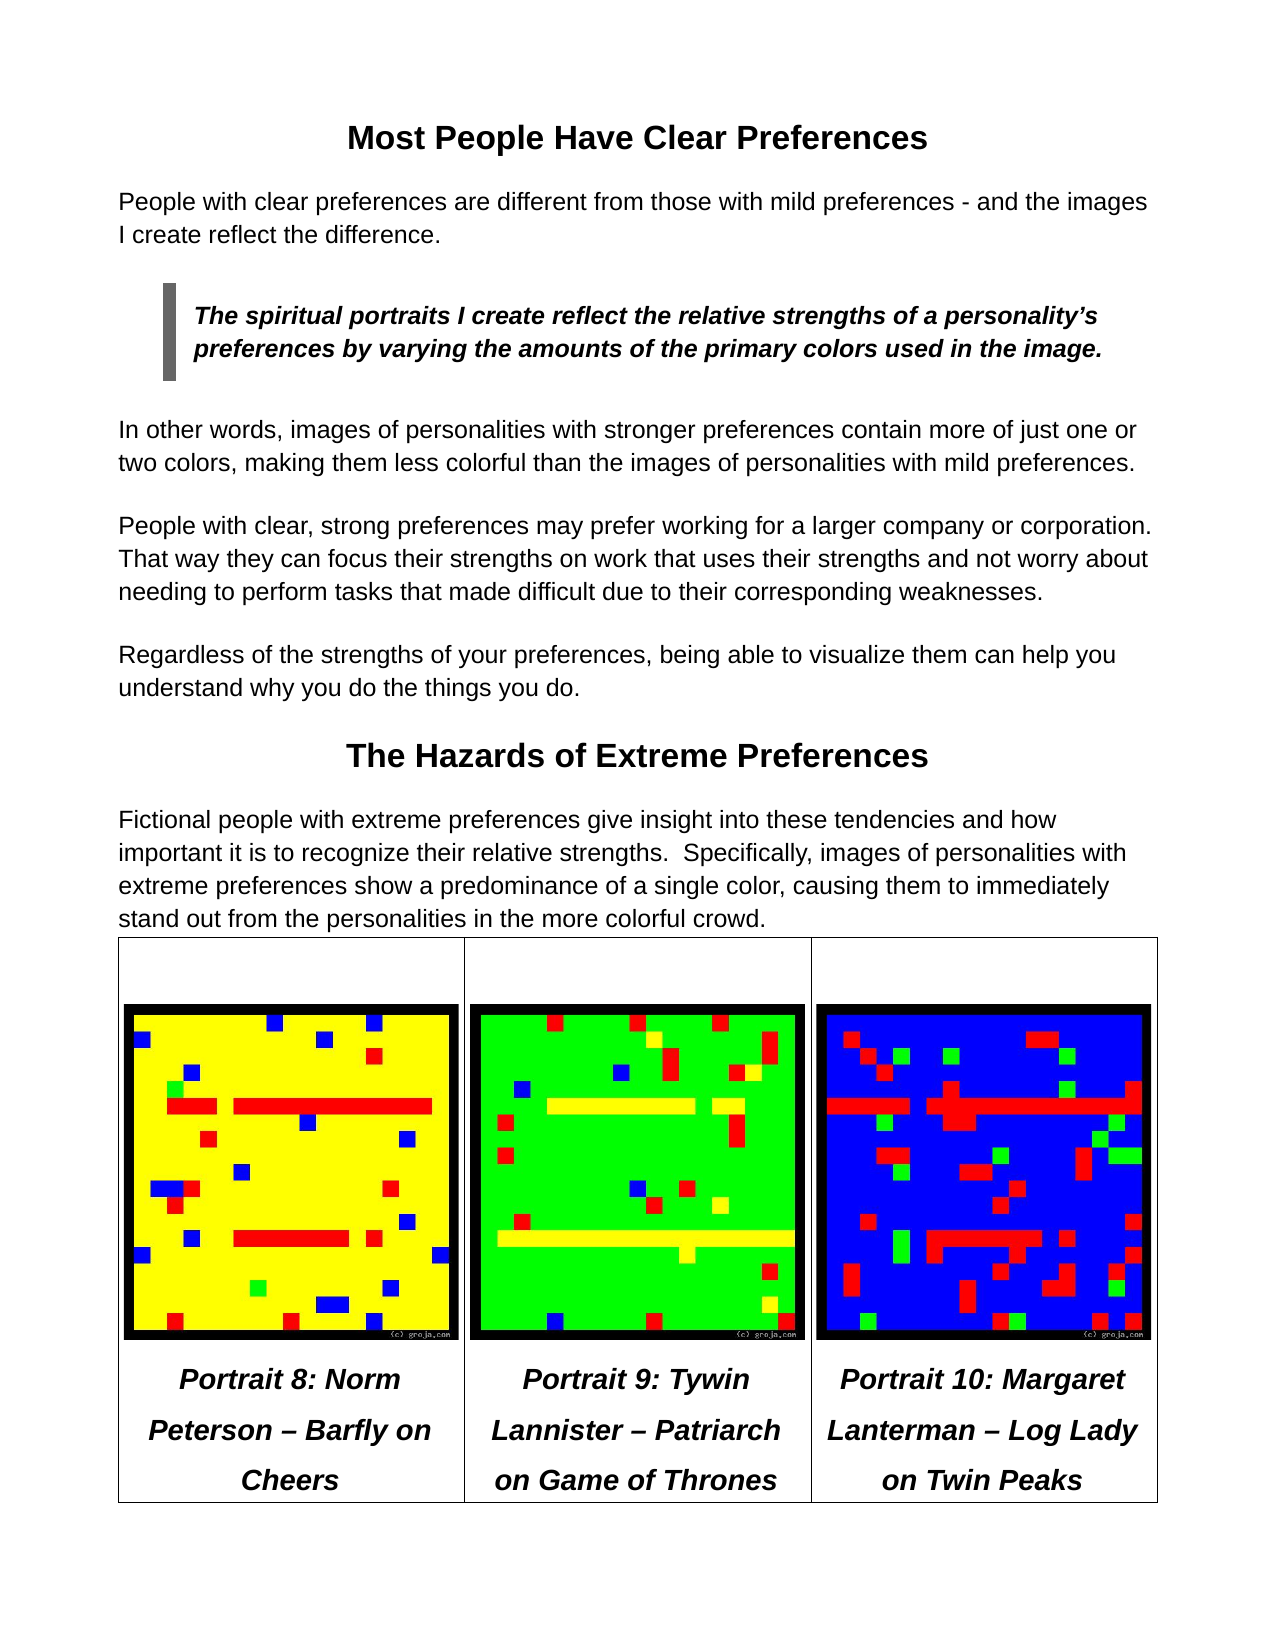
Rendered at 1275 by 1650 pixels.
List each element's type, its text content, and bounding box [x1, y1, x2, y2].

table_header [812, 938, 1157, 1502]
table_header [119, 938, 464, 1502]
picture [816, 1004, 1152, 1340]
table_header [465, 938, 811, 1502]
text People with clear, strong preferences may prefer working for a larger company or corporation. That way they can focus their strengths on work that uses their strengths and not worry about needing to perform tasks that made difficult due to their corresponding weaknesses. [118, 511, 1157, 606]
text People with clear preferences are different from those with mild preferences - and the images I create reflect the difference. [118, 187, 1157, 248]
subtitle The Hazards of Extreme Preferences [118, 736, 1157, 775]
text Fictional people with extreme preferences give insight into these tendencies and how important it is to recognize their relative strengths. Specifically, images of personalities with extreme preferences show a predominance of a single color, causing them to immediately stand out from the personalities in the more colorful crowd. [118, 805, 1157, 932]
picture [470, 1004, 805, 1340]
text In other words, images of personalities with stronger preferences contain more of just one or two colors, making them less colorful than the images of personalities with mild preferences. [118, 415, 1157, 477]
picture [123, 1004, 459, 1340]
text Regardless of the strengths of your preferences, being able to visualize them can help you understand why you do the things you do. [118, 640, 1157, 702]
subtitle Most People Have Clear Preferences [118, 118, 1157, 157]
text The spiritual portraits I create reflect the relative strengths of a personality’s preferences by varying the amounts of the primary colors used in the image. [176, 283, 1157, 381]
